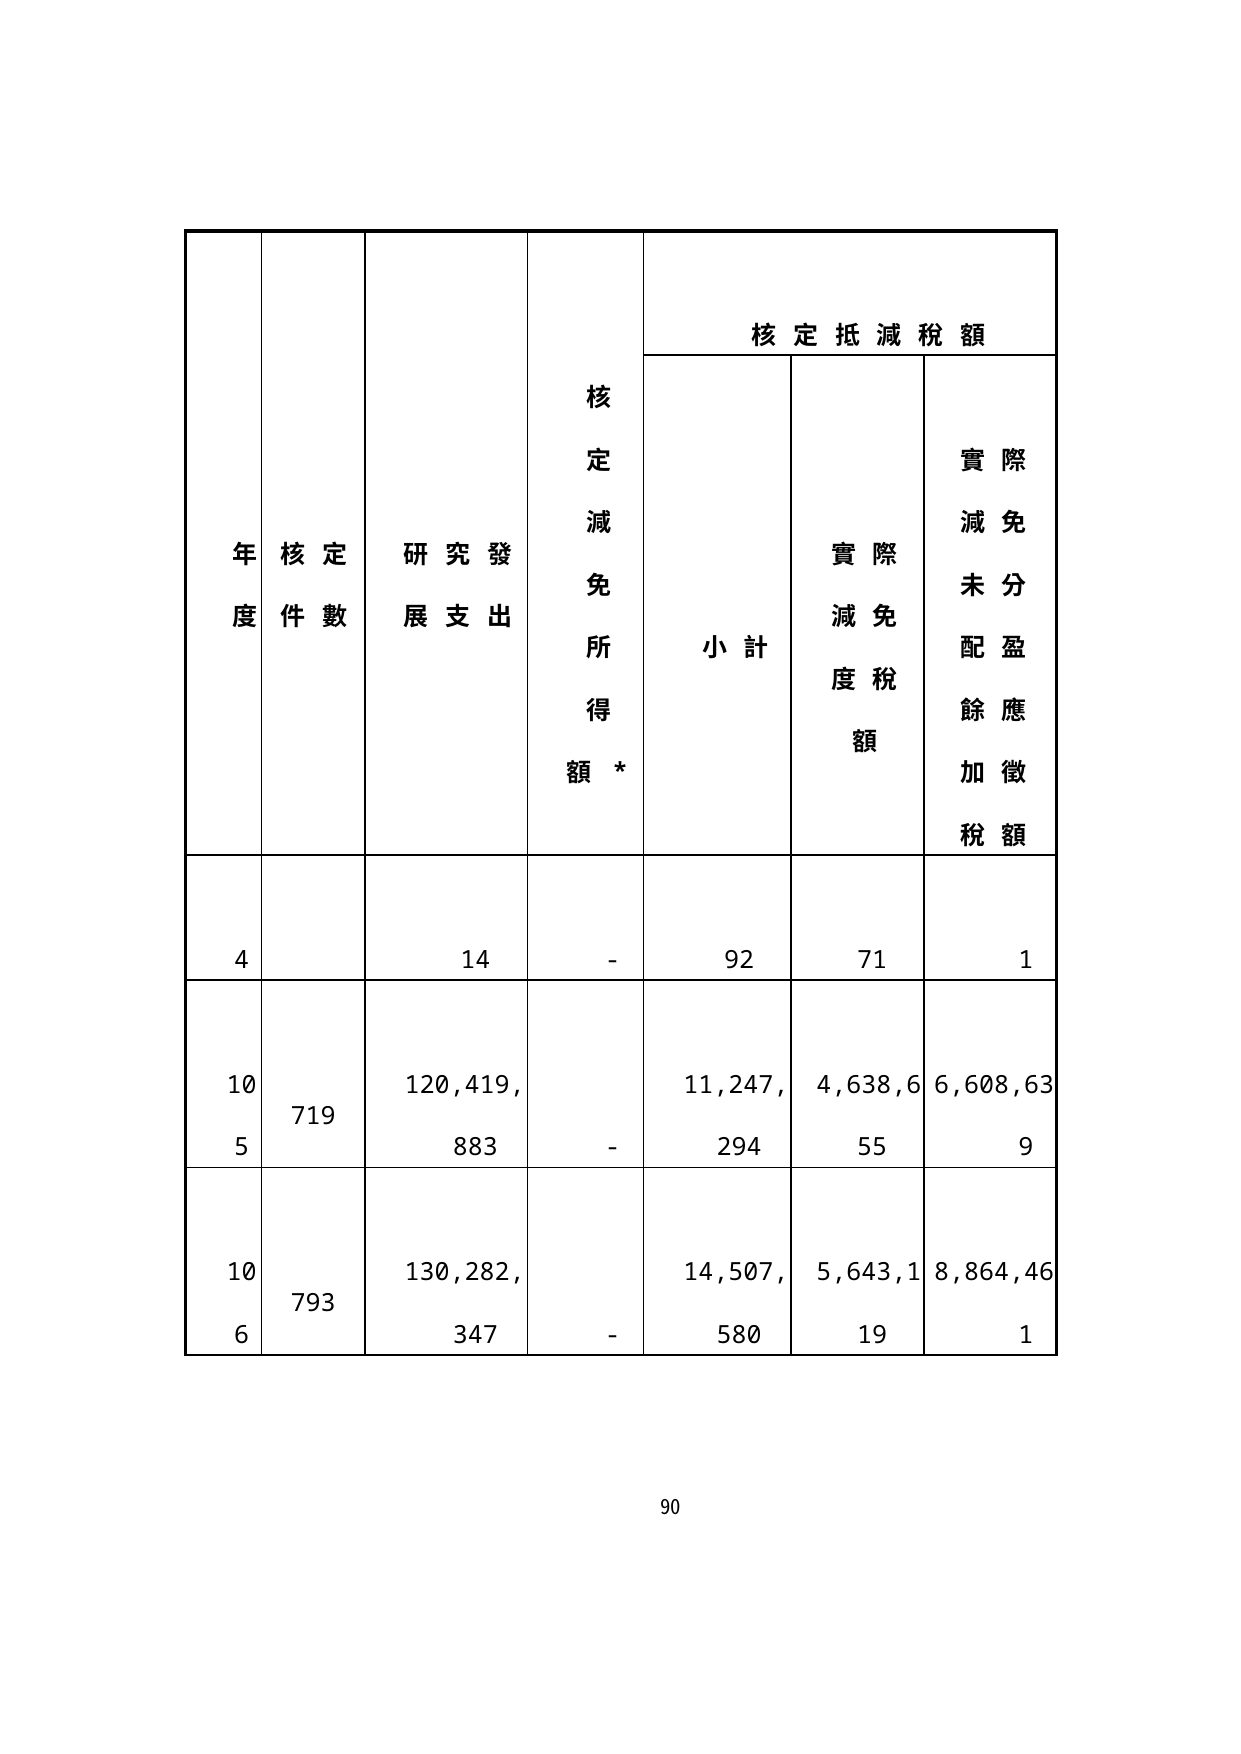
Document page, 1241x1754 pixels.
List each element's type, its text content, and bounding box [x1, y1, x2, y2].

table_cell [262, 856, 364, 979]
table_cell 8,864,461 [925, 1168, 1055, 1354]
table_cell 4,638,655 [792, 981, 923, 1167]
table_cell 71 [792, 856, 923, 979]
table_cell 130,282,347 [366, 1168, 527, 1354]
table_cell 719 [262, 981, 364, 1167]
table_cell 實際減免度稅額 [792, 356, 923, 854]
table_header 核定抵減稅額 [644, 233, 1055, 354]
table_cell 106 [187, 1168, 261, 1354]
table_cell - [528, 856, 643, 979]
table_cell 5,643,119 [792, 1168, 923, 1354]
table_cell - [528, 1168, 643, 1354]
table_cell 793 [262, 1168, 364, 1354]
table_cell 1 [925, 856, 1055, 979]
table_cell 120,419,883 [366, 981, 527, 1167]
table_cell 6,608,639 [925, 981, 1055, 1167]
table_cell 92 [644, 856, 790, 979]
table_cell 14 [366, 856, 527, 979]
table_header 年度 [187, 233, 261, 854]
table_cell 11,247,294 [644, 981, 790, 1167]
table_cell 105 [187, 981, 261, 1167]
table_cell 14,507,580 [644, 1168, 790, 1354]
table_cell 實際減免未分配盈餘應加徵稅額 [925, 356, 1055, 854]
table_header 核定減免所得額* [528, 233, 643, 854]
table_header 研究發展支出 [366, 233, 527, 854]
table_cell - [528, 981, 643, 1167]
table_header 核定件數 [262, 233, 364, 854]
table_cell 小計 [644, 356, 790, 854]
table_cell 4 [187, 856, 261, 979]
